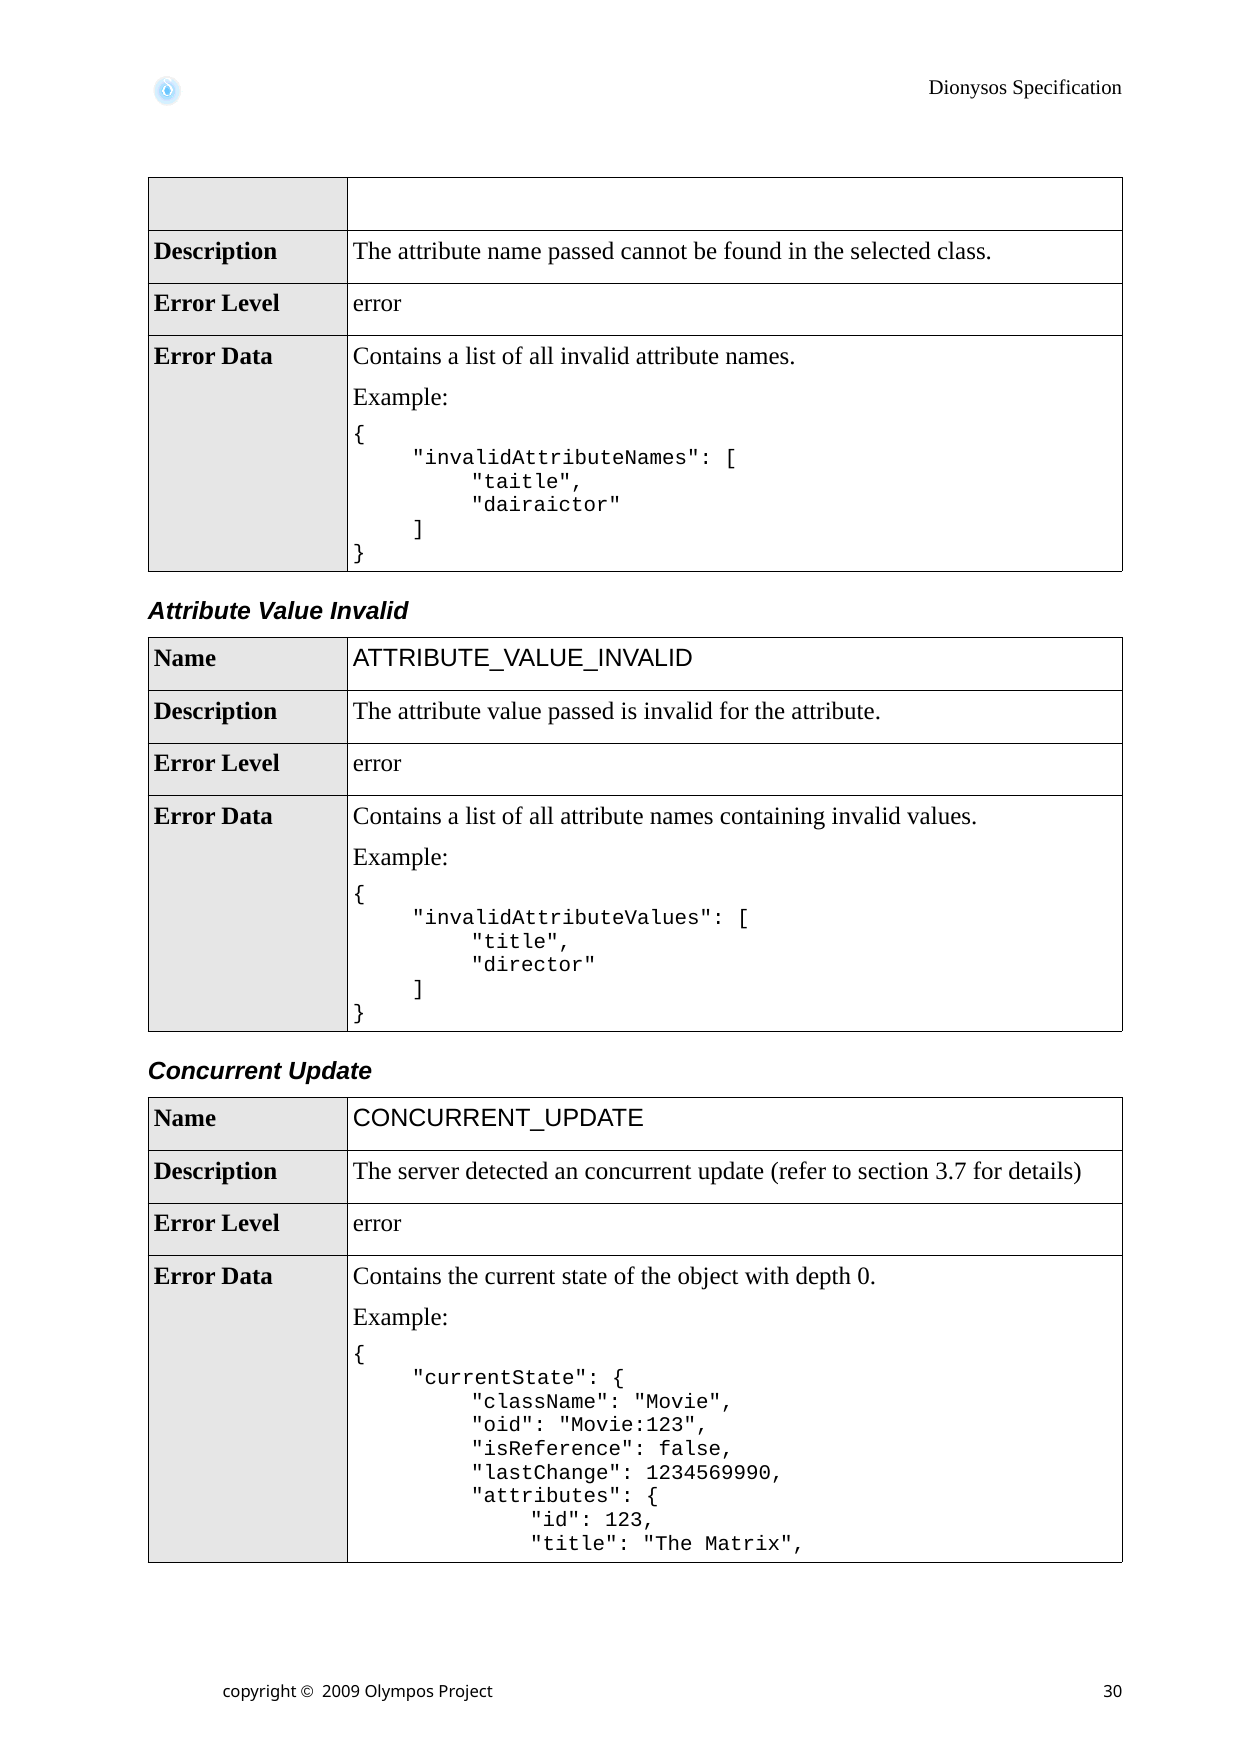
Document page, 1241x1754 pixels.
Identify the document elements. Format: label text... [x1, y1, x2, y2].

table_cell The attribute name passed cannot be found in the selected class. [348, 231, 1122, 283]
table_header Name [149, 638, 347, 690]
picture [152, 75, 184, 106]
table_cell Description [149, 231, 347, 283]
table_cell The server detected an concurrent update (refer to section 3.7 for details) [348, 1151, 1122, 1203]
text Concurrent Update [148, 1056, 1122, 1085]
text Attribute Value Invalid [148, 596, 1122, 625]
table_cell Error Level [149, 1204, 347, 1255]
table_header CONCURRENT_UPDATE [348, 1098, 1122, 1150]
table_cell error [348, 744, 1122, 795]
table_cell Contains the current state of the object with depth 0. Example: { "currentState": { "className": "Movie", "oid": "Movie:123", "isReference": false, "lastChange": 1234569990, "attributes": { "id": 123, "title": "The Matrix", [348, 1256, 1122, 1562]
table_cell Error Data [149, 796, 347, 1031]
table_cell Error Data [149, 336, 347, 571]
table_header Name [149, 1098, 347, 1150]
table_cell Description [149, 1151, 347, 1203]
table_header [149, 178, 347, 230]
table_cell Description [149, 691, 347, 743]
table_cell error [348, 284, 1122, 335]
table_cell Contains a list of all invalid attribute names. Example: { "invalidAttributeNames": [ "taitle", "dairaictor" ] } [348, 336, 1122, 571]
table_cell error [348, 1204, 1122, 1255]
table_cell Error Level [149, 744, 347, 795]
table_cell Contains a list of all attribute names containing invalid values. Example: { "invalidAttributeValues": [ "title", "director" ] } [348, 796, 1122, 1031]
table_cell The attribute value passed is invalid for the attribute. [348, 691, 1122, 743]
table_header ATTRIBUTE_VALUE_INVALID [348, 638, 1122, 690]
table_cell Error Data [149, 1256, 347, 1562]
table_header [348, 178, 1122, 230]
table_cell Error Level [149, 284, 347, 335]
